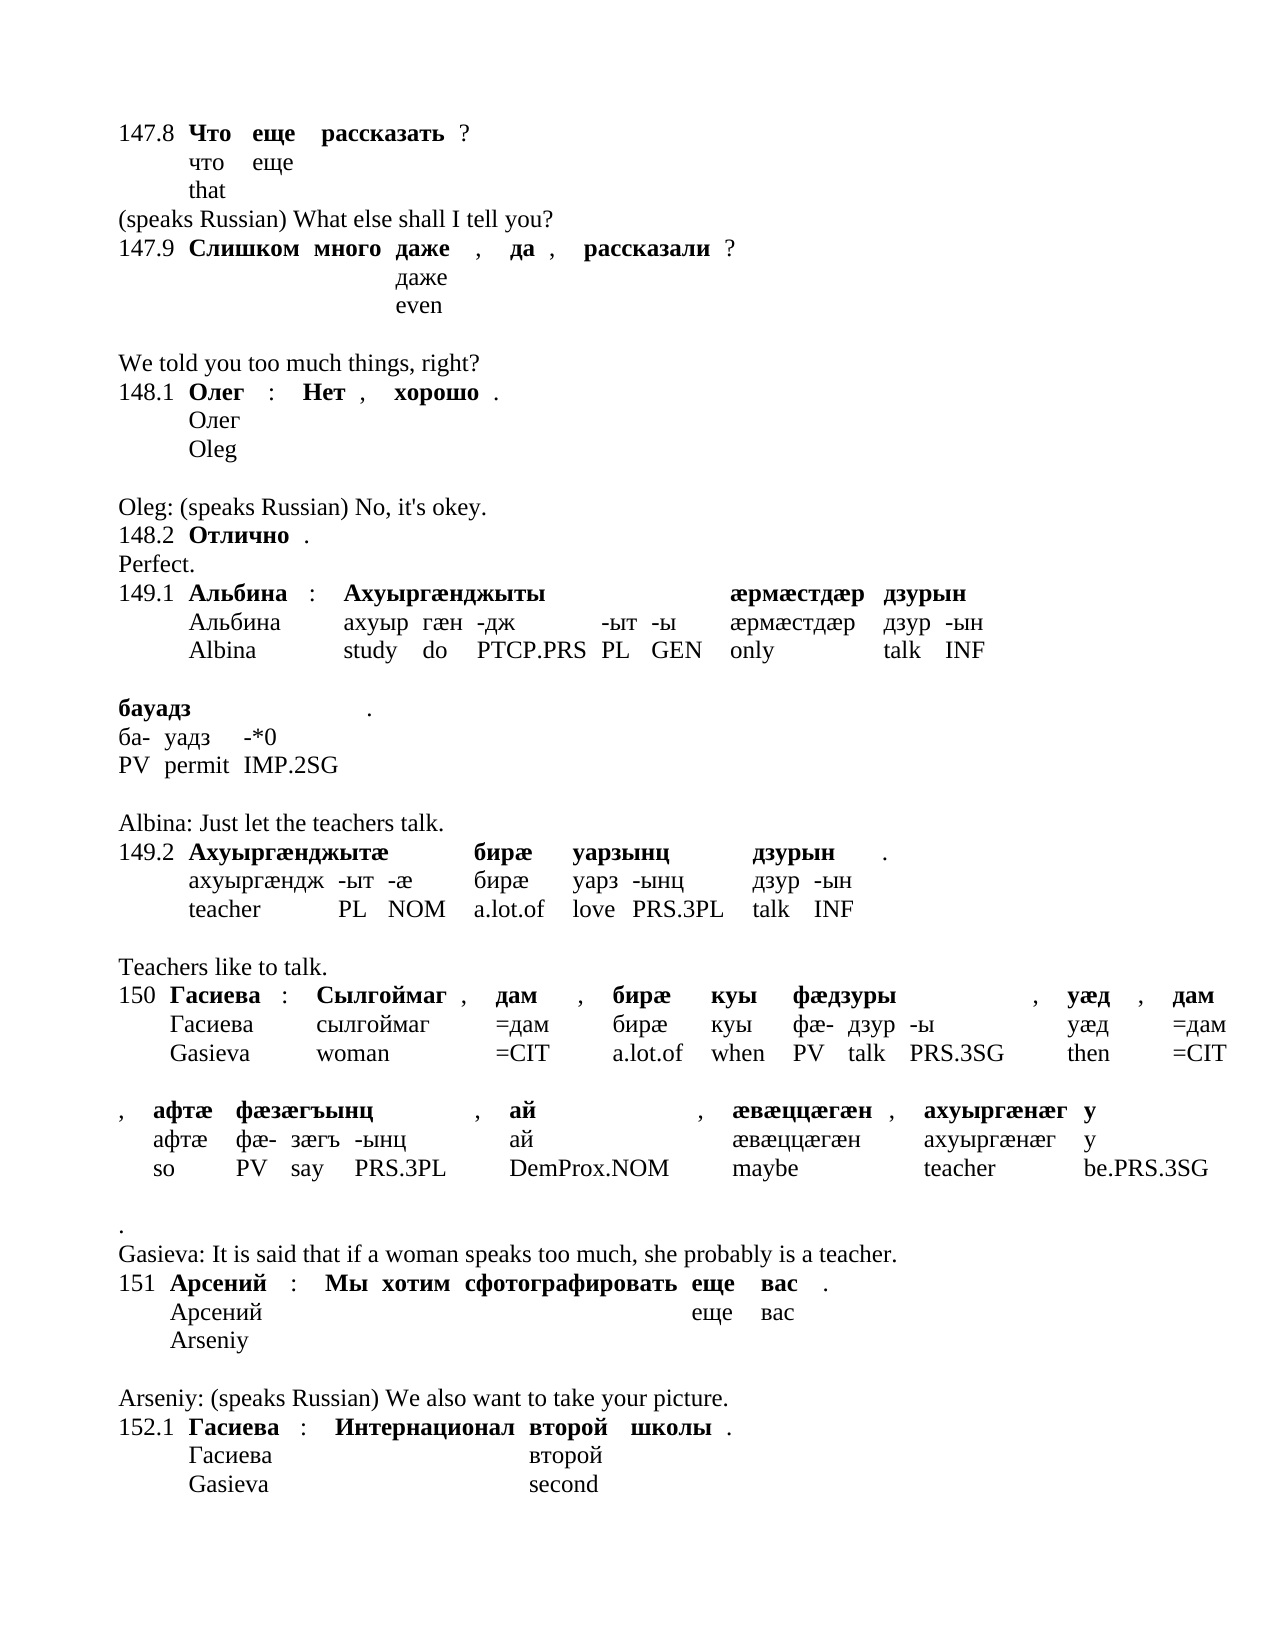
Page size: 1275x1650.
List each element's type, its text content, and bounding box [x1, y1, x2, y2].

text бауадз [118, 693, 352, 722]
text 149.2 [118, 837, 174, 866]
text ахуыргæндж [188, 866, 324, 894]
text Альбина [188, 578, 295, 607]
text бирæ [474, 866, 545, 894]
text Интернационал [335, 1412, 515, 1441]
text woman [316, 1038, 430, 1067]
text æрмæстдæр [730, 607, 856, 636]
text a.lot.of [612, 1038, 683, 1067]
text ахуыргæнæг [923, 1124, 1056, 1153]
text -дж [477, 607, 587, 636]
text Гасиева [169, 1009, 254, 1038]
text , [359, 377, 380, 406]
text , [118, 1096, 139, 1124]
text Arseniy [169, 1326, 262, 1354]
text рассказали [584, 233, 710, 262]
text : [281, 981, 302, 1009]
text Альбина [188, 607, 281, 636]
text дзурын [883, 578, 999, 607]
text бирæ [612, 1009, 683, 1038]
text Олег [188, 377, 254, 406]
text Гасиева [188, 1441, 272, 1469]
text фæдзуры [793, 981, 1018, 1009]
text Отлично [188, 521, 289, 549]
text -ын [945, 607, 985, 636]
text PL [338, 894, 374, 923]
text . [366, 693, 387, 722]
text then [1067, 1038, 1110, 1067]
text дзур [752, 866, 800, 894]
text уарз [572, 866, 618, 894]
text . [303, 521, 324, 549]
text бирæ [474, 837, 558, 866]
text фæ- [236, 1124, 277, 1153]
text 147.8 [118, 118, 174, 147]
text permit [164, 751, 229, 779]
text PTCP.PRS [477, 636, 587, 664]
text дам [495, 981, 564, 1009]
text IMP.2SG [243, 751, 339, 779]
text =CIT [495, 1038, 550, 1067]
text 150 [118, 981, 156, 1009]
text -ын [814, 866, 854, 894]
text уадз [164, 722, 229, 751]
text =CIT [1172, 1038, 1227, 1067]
text да [510, 233, 535, 262]
text , [549, 233, 570, 262]
text -ынц [632, 866, 724, 894]
text Gasieva [188, 1469, 272, 1498]
text GEN [651, 636, 702, 664]
text . [882, 837, 903, 866]
text , [461, 981, 482, 1009]
text много [314, 233, 382, 262]
text рассказать [321, 118, 445, 147]
text that [188, 176, 238, 204]
text PV [118, 751, 150, 779]
text Albina [188, 636, 281, 664]
text куы [711, 981, 779, 1009]
text Gasieva [169, 1038, 254, 1067]
text =дам [495, 1009, 550, 1038]
text even [395, 291, 448, 319]
text 148.1 [118, 377, 174, 406]
text Арсений [169, 1297, 262, 1326]
text сфотографировать [464, 1268, 678, 1297]
text хорошо [394, 377, 479, 406]
text be.PRS.3SG [1084, 1153, 1209, 1182]
text Гасиева [188, 1412, 286, 1441]
text PRS.3PL [354, 1153, 447, 1182]
text We told you too much things, right? [118, 348, 1249, 377]
text бирæ [612, 981, 697, 1009]
text дзур [848, 1009, 896, 1038]
text maybe [732, 1153, 861, 1182]
text (speaks Russian) What else shall I tell you? [118, 204, 1249, 233]
text у [1084, 1096, 1223, 1124]
text PRS.3PL [632, 894, 724, 923]
text Oleg [188, 434, 240, 463]
text Teachers like to talk. [118, 952, 1249, 981]
text еще [691, 1297, 733, 1326]
text 148.2 [118, 521, 174, 549]
text -*0 [243, 722, 339, 751]
text talk [752, 894, 800, 923]
text INF [814, 894, 854, 923]
text Олег [188, 406, 240, 434]
text ба- [118, 722, 150, 751]
text , [1032, 981, 1053, 1009]
text афтæ [153, 1124, 208, 1153]
text . [726, 1412, 747, 1441]
text -ынц [354, 1124, 447, 1153]
text Сылгоймаг [316, 981, 447, 1009]
text второй [529, 1441, 603, 1469]
text love [572, 894, 618, 923]
text second [529, 1469, 603, 1498]
text -ы [909, 1009, 1004, 1038]
text : [308, 578, 329, 607]
text сылгоймаг [316, 1009, 430, 1038]
text фæ- [793, 1009, 834, 1038]
text еще [691, 1268, 747, 1297]
text PV [793, 1038, 834, 1067]
text Gasieva: It is said that if a woman speaks too much, she probably is a teacher. [118, 1239, 1249, 1268]
text =дам [1172, 1009, 1227, 1038]
text Гасиева [169, 981, 267, 1009]
text . [822, 1268, 843, 1297]
text афтæ [153, 1096, 222, 1124]
text 152.1 [118, 1412, 174, 1441]
text 149.1 [118, 578, 174, 607]
text -ыт [601, 607, 637, 636]
text teacher [923, 1153, 1056, 1182]
text вас [761, 1297, 794, 1326]
text -ы [651, 607, 702, 636]
text , [577, 981, 598, 1009]
text фæзæгъынц [236, 1096, 461, 1124]
text вас [761, 1268, 808, 1297]
text ахуыргæнæг [923, 1096, 1070, 1124]
text talk [883, 636, 931, 664]
text у [1084, 1124, 1209, 1153]
text æрмæстдæр [730, 578, 869, 607]
text : [268, 377, 289, 406]
text Ахуыргæнджытæ [188, 837, 460, 866]
text study [343, 636, 409, 664]
text Albina: Just let the teachers talk. [118, 808, 1249, 837]
text 147.9 [118, 233, 174, 262]
text only [730, 636, 856, 664]
text школы [630, 1412, 712, 1441]
text гæн [422, 607, 463, 636]
text , [889, 1096, 910, 1124]
text еще [252, 147, 293, 176]
text ? [458, 118, 479, 147]
text talk [848, 1038, 896, 1067]
text уарзынц [572, 837, 738, 866]
text INF [945, 636, 985, 664]
text : [290, 1268, 311, 1297]
text Arseniy: (speaks Russian) We also want to take your picture. [118, 1383, 1249, 1412]
text уæд [1067, 1009, 1110, 1038]
text Oleg: (speaks Russian) No, it's okey. [118, 492, 1249, 521]
text даже [395, 262, 448, 291]
text дзурын [752, 837, 868, 866]
text дам [1172, 981, 1241, 1009]
text -ыт [338, 866, 374, 894]
text Perfect. [118, 549, 1249, 578]
text уæд [1067, 981, 1124, 1009]
text ахуыр [343, 607, 409, 636]
text PV [236, 1153, 277, 1182]
text say [291, 1153, 341, 1182]
text второй [529, 1412, 617, 1441]
text даже [395, 233, 461, 262]
text . [493, 377, 514, 406]
text куы [711, 1009, 765, 1038]
text a.lot.of [474, 894, 545, 923]
text PRS.3SG [909, 1038, 1004, 1067]
text when [711, 1038, 765, 1067]
text so [153, 1153, 208, 1182]
text ай [509, 1096, 683, 1124]
text , [1138, 981, 1159, 1009]
text хотим [382, 1268, 451, 1297]
text ай [509, 1124, 670, 1153]
text Арсений [169, 1268, 276, 1297]
text 151 [118, 1268, 156, 1297]
text ? [724, 233, 745, 262]
text PL [601, 636, 637, 664]
text зæгъ [291, 1124, 341, 1153]
text teacher [188, 894, 324, 923]
text Что [188, 118, 238, 147]
text æвæццæгæн [732, 1096, 875, 1124]
text , [475, 233, 496, 262]
text do [422, 636, 463, 664]
text Мы [325, 1268, 368, 1297]
text что [188, 147, 224, 176]
text дзур [883, 607, 931, 636]
text NOM [388, 894, 446, 923]
text æвæццæгæн [732, 1124, 861, 1153]
text , [697, 1096, 718, 1124]
text . [118, 1211, 139, 1239]
text -æ [388, 866, 446, 894]
text Ахуыргæнджыты [343, 578, 716, 607]
text , [474, 1096, 495, 1124]
text Слишком [188, 233, 300, 262]
text Нет [303, 377, 346, 406]
text DemProx.NOM [509, 1153, 670, 1182]
text : [300, 1412, 321, 1441]
text еще [252, 118, 307, 147]
